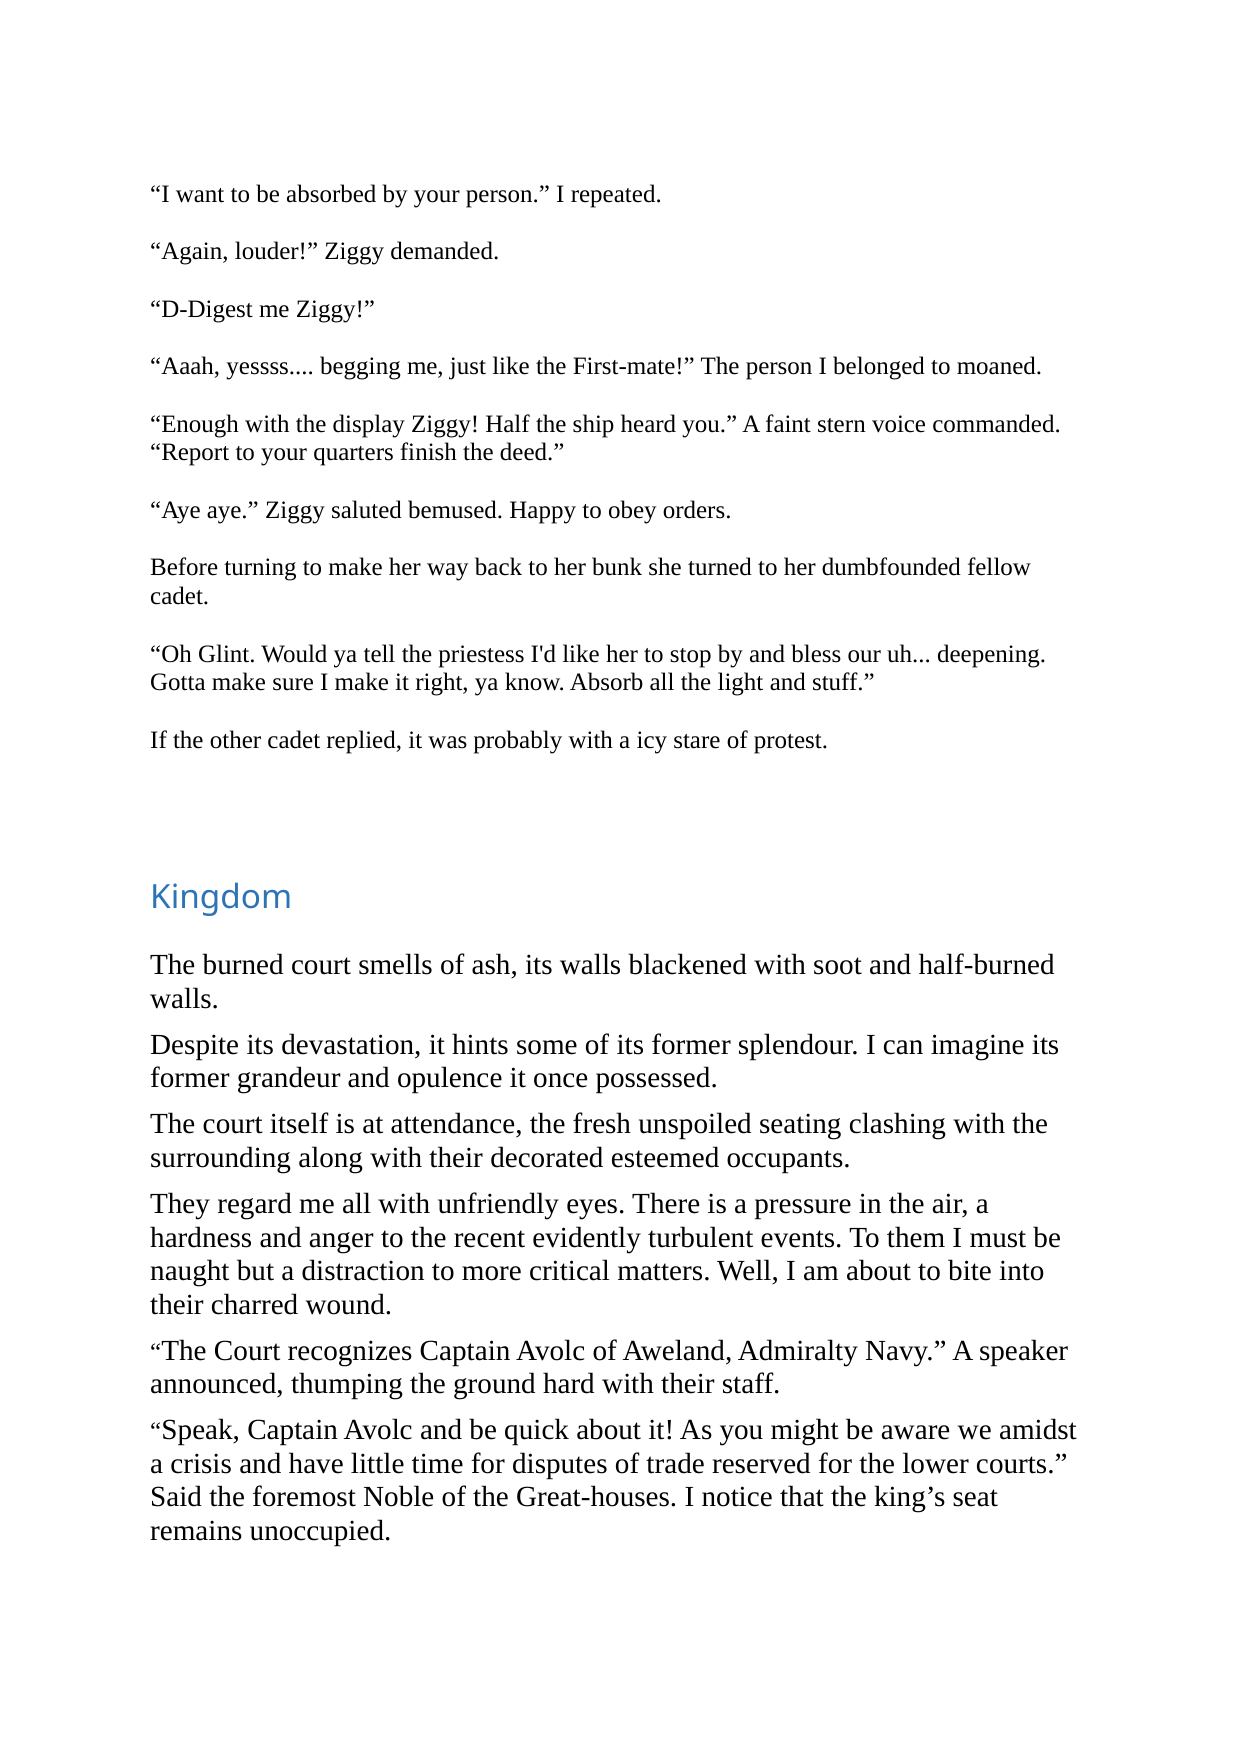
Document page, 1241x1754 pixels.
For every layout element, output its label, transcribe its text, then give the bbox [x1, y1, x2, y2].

text “Speak, Captain Avolc and be quick about it! As you might be aware we amidst a crisis and have little time for disputes of trade reserved for the lower courts.” Said the foremost Noble of the Great-houses. I notice that the king’s seat remains unoccupied. [150, 1412, 1090, 1547]
text “I want to be absorbed by your person.” I repeated. [150, 179, 1090, 207]
text Before turning to make her way back to her bunk she turned to her dumbfounded fellow cadet. [150, 552, 1090, 610]
text “The Court recognizes Captain Avolc of Aweland, Admiralty Navy.” A speaker announced, thumping the ground hard with their staff. [150, 1333, 1090, 1400]
text “Enough with the display Ziggy! Half the ship heard you.” A faint stern voice commanded. “Report to your quarters finish the deed.” [150, 409, 1090, 466]
text “Aye aye.” Ziggy saluted bemused. Happy to obey orders. [150, 495, 1090, 524]
text “Oh Glint. Would ya tell the priestess I'd like her to stop by and bless our uh... deepening. Gotta make sure I make it right, ya know. Absorb all the light and stuff.” [150, 639, 1090, 696]
text Despite its devastation, it hints some of its former splendour. I can imagine its former grandeur and opulence it once possessed. [150, 1027, 1090, 1094]
text If the other cadet replied, it was probably with a icy stare of protest. [150, 725, 1090, 754]
text “D-Digest me Ziggy!” [150, 294, 1090, 322]
text They regard me all with unfriendly eyes. There is a pressure in the air, a hardness and anger to the recent evidently turbulent events. To them I must be naught but a distraction to more critical matters. Well, I am about to bite into their charred wound. [150, 1186, 1090, 1320]
text “Aaah, yessss.... begging me, just like the First-mate!” The person I belonged to moaned. [150, 351, 1090, 380]
text “Again, louder!” Ziggy demanded. [150, 236, 1090, 265]
text The court itself is at attendance, the fresh unspoiled seating clashing with the surrounding along with their decorated esteemed occupants. [150, 1107, 1090, 1174]
subtitle Kingdom [150, 873, 1090, 919]
text The burned court smells of ash, its walls blackened with soot and half-burned walls. [150, 947, 1090, 1014]
